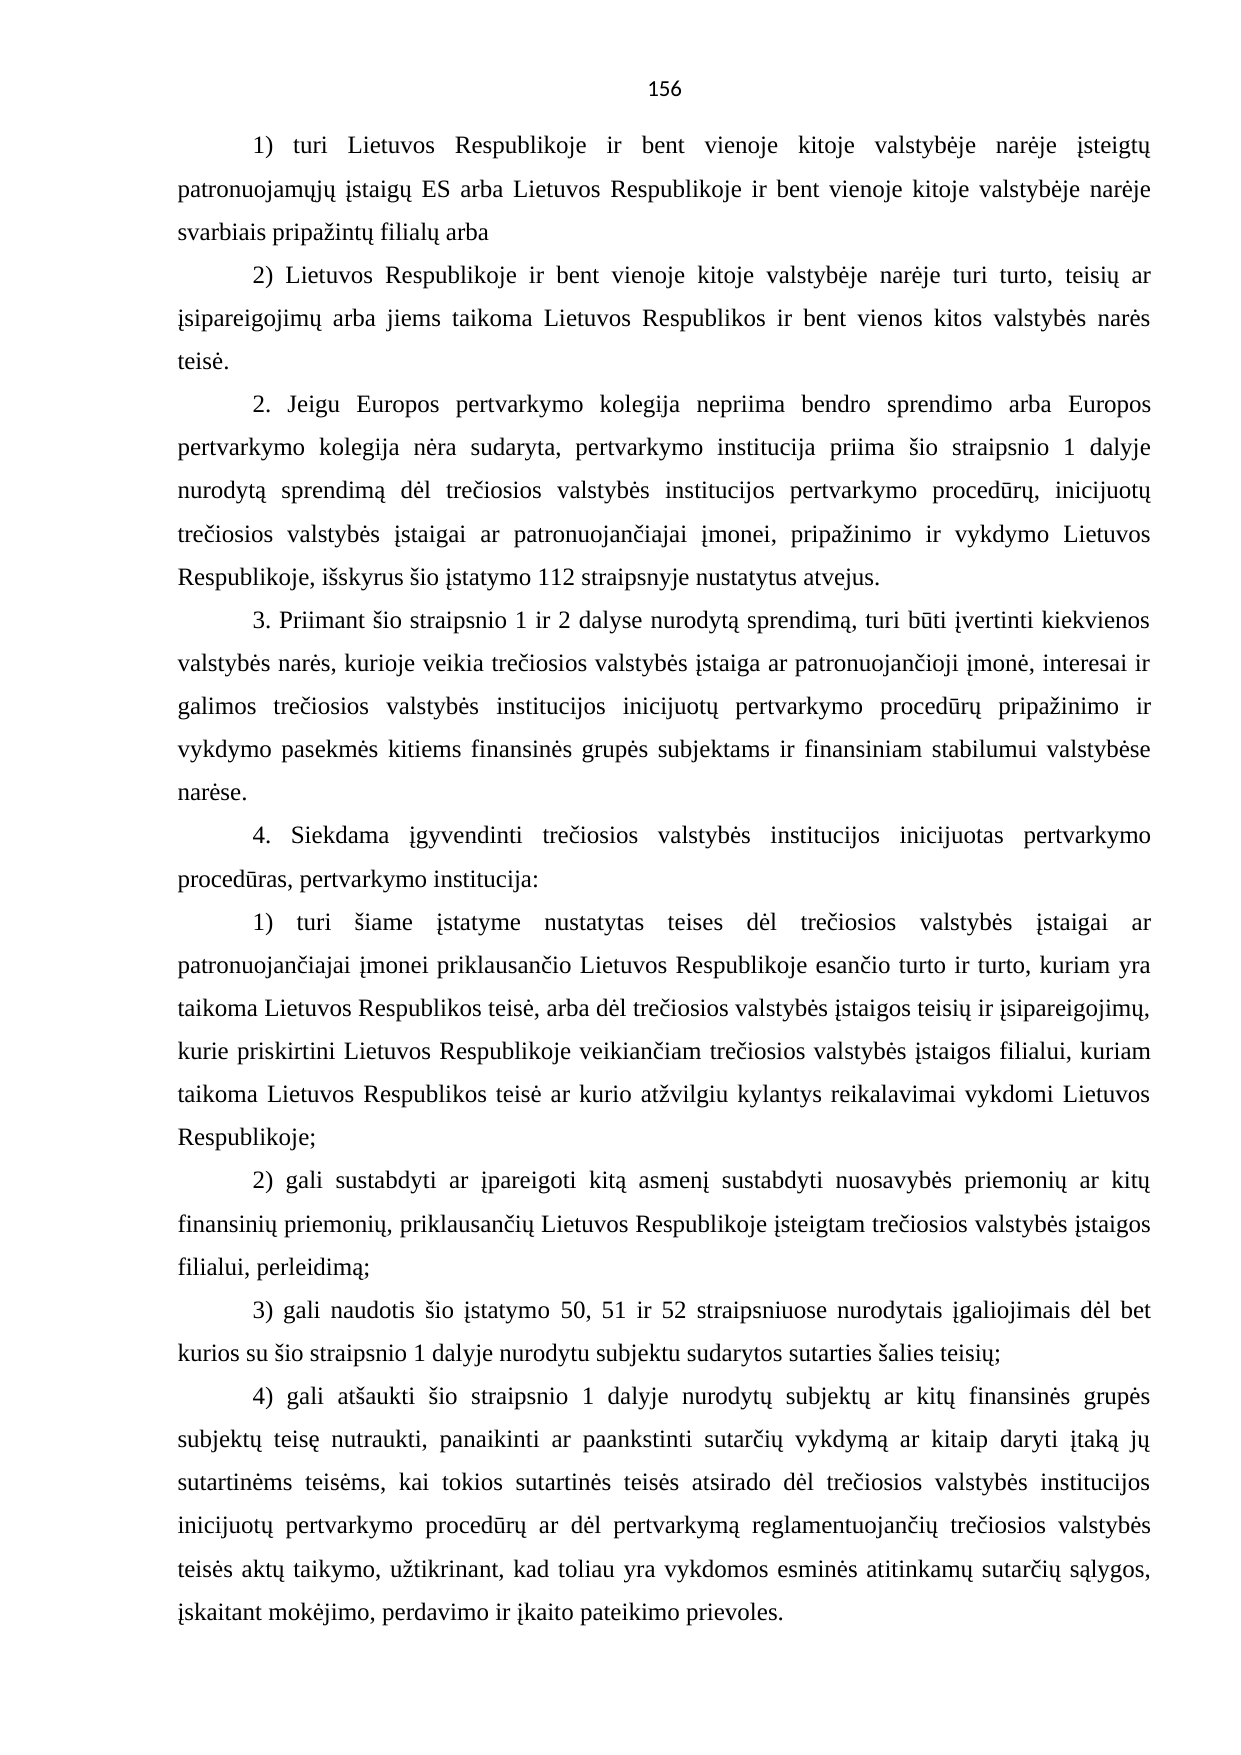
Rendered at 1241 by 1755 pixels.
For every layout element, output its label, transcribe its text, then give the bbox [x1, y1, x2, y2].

text 1) turi šiame įstatyme nustatytas teises dėl trečiosios valstybės įstaigai ar patronuojančiajai įmonei priklausančio Lietuvos Respublikoje esančio turto ir turto, kuriam yra taikoma Lietuvos Respublikos teisė, arba dėl trečiosios valstybės įstaigos teisių ir įsipareigojimų, kurie priskirtini Lietuvos Respublikoje veikiančiam trečiosios valstybės įstaigos filialui, kuriam taikoma Lietuvos Respublikos teisė ar kurio atžvilgiu kylantys reikalavimai vykdomi Lietuvos Respublikoje; [177, 907, 1152, 1151]
text 3) gali naudotis šio įstatymo 50, 51 ir 52 straipsniuose nurodytais įgaliojimais dėl bet kurios su šio straipsnio 1 dalyje nurodytu subjektu sudarytos sutarties šalies teisių; [177, 1295, 1152, 1367]
text 1) turi Lietuvos Respublikoje ir bent vienoje kitoje valstybėje narėje įsteigtų patronuojamųjų įstaigų ES arba Lietuvos Respublikoje ir bent vienoje kitoje valstybėje narėje svarbiais pripažintų filialų arba [177, 131, 1152, 246]
text 2) Lietuvos Respublikoje ir bent vienoje kitoje valstybėje narėje turi turto, teisių ar įsipareigojimų arba jiems taikoma Lietuvos Respublikos ir bent vienos kitos valstybės narės teisė. [177, 260, 1152, 375]
text 2. Jeigu Europos pertvarkymo kolegija nepriima bendro sprendimo arba Europos pertvarkymo kolegija nėra sudaryta, pertvarkymo institucija priima šio straipsnio 1 dalyje nurodytą sprendimą dėl trečiosios valstybės institucijos pertvarkymo procedūrų, inicijuotų trečiosios valstybės įstaigai ar patronuojančiajai įmonei, pripažinimo ir vykdymo Lietuvos Respublikoje, išskyrus šio įstatymo 112 straipsnyje nustatytus atvejus. [177, 389, 1152, 591]
text 4) gali atšaukti šio straipsnio 1 dalyje nurodytų subjektų ar kitų finansinės grupės subjektų teisę nutraukti, panaikinti ar paankstinti sutarčių vykdymą ar kitaip daryti įtaką jų sutartinėms teisėms, kai tokios sutartinės teisės atsirado dėl trečiosios valstybės institucijos inicijuotų pertvarkymo procedūrų ar dėl pertvarkymą reglamentuojančių trečiosios valstybės teisės aktų taikymo, užtikrinant, kad toliau yra vykdomos esminės atitinkamų sutarčių sąlygos, įskaitant mokėjimo, perdavimo ir įkaito pateikimo prievoles. [177, 1381, 1152, 1626]
text 4. Siekdama įgyvendinti trečiosios valstybės institucijos inicijuotas pertvarkymo procedūras, pertvarkymo institucija: [177, 821, 1152, 892]
text 2) gali sustabdyti ar įpareigoti kitą asmenį sustabdyti nuosavybės priemonių ar kitų finansinių priemonių, priklausančių Lietuvos Respublikoje įsteigtam trečiosios valstybės įstaigos filialui, perleidimą; [177, 1166, 1152, 1281]
text 3. Priimant šio straipsnio 1 ir 2 dalyse nurodytą sprendimą, turi būti įvertinti kiekvienos valstybės narės, kurioje veikia trečiosios valstybės įstaiga ar patronuojančioji įmonė, interesai ir galimos trečiosios valstybės institucijos inicijuotų pertvarkymo procedūrų pripažinimo ir vykdymo pasekmės kitiems finansinės grupės subjektams ir finansiniam stabilumui valstybėse narėse. [177, 605, 1152, 806]
